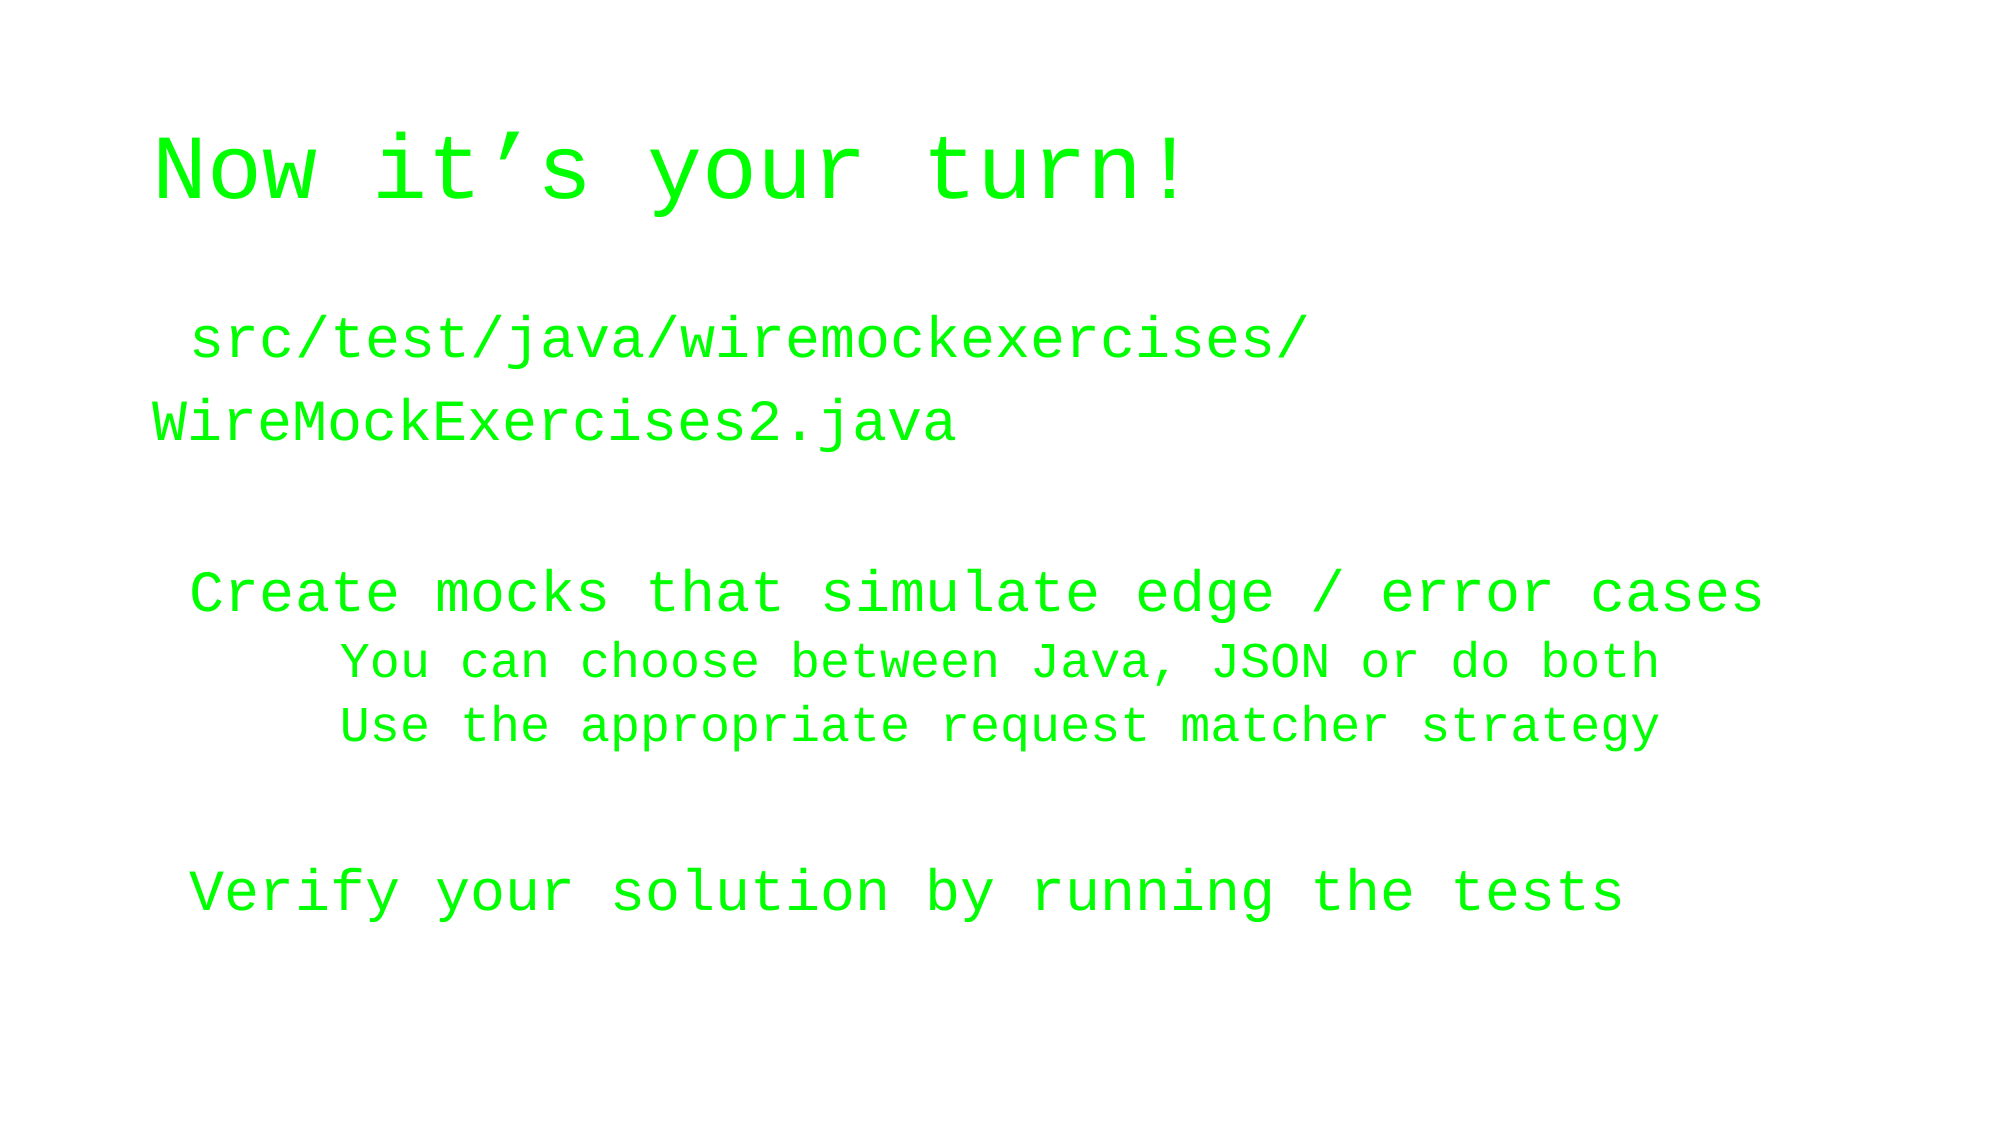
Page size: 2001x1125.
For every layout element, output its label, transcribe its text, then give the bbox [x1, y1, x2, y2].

title Now it’s your turn! [137, 59, 1863, 278]
list src/test/java/wiremockexercises/ WireMockExercises2.java Create mocks that simulate edge / error cases You can choose between Java, JSON or do both Use the appropriate request matcher strategy Verify your solution by running the tests [137, 299, 1863, 1014]
